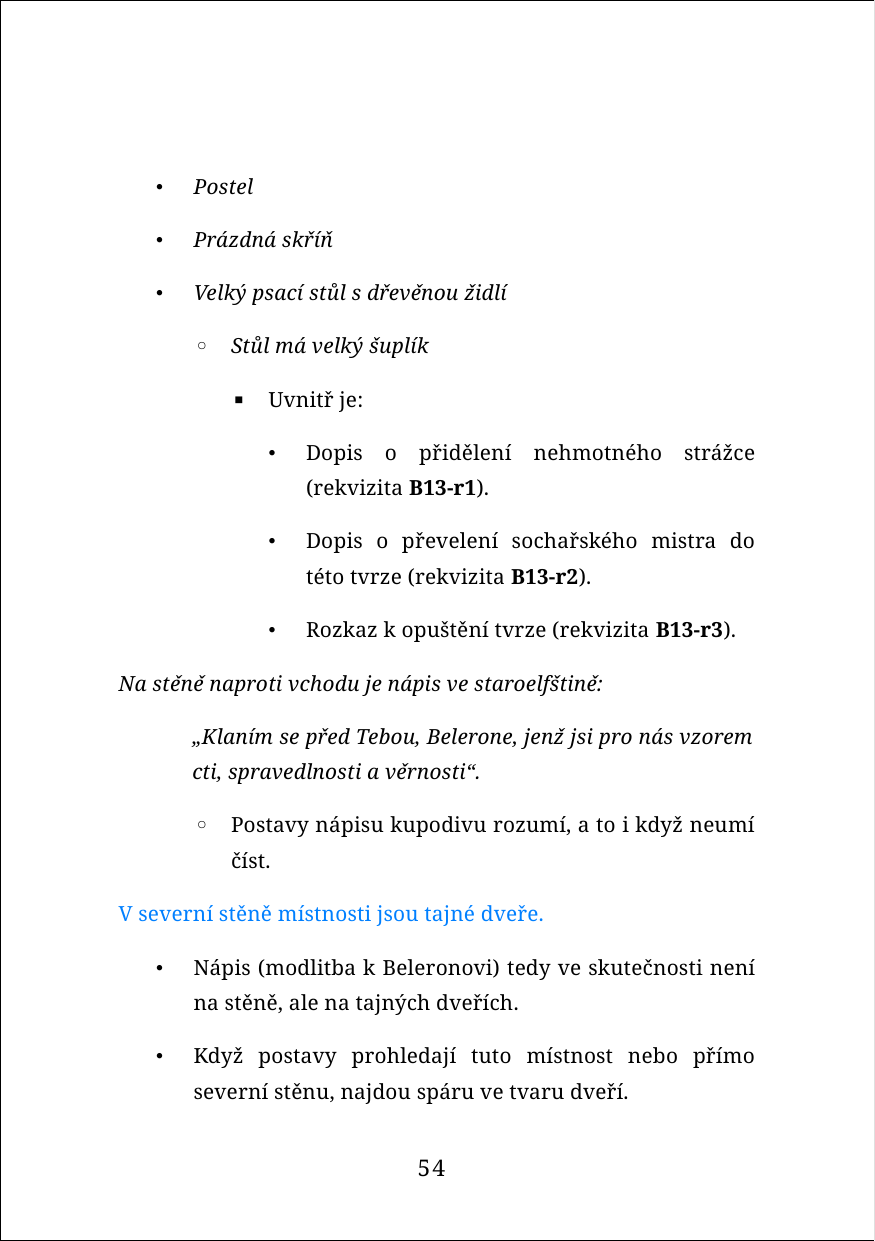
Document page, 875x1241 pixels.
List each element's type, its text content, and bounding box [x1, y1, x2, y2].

list Dopis o převelení sochařského mistra do této tvrze (rekvizita B13-r2). [268, 527, 756, 591]
list Stůl má velký šuplík [193, 331, 756, 360]
list Dopis o přidělení nehmotného strážce (rekvizita B13-r1). [268, 438, 756, 502]
list Prázdná skříň [156, 225, 756, 253]
list Nápis (modlitba k Beleronovi) tedy ve skutečnosti není na stěně, ale na tajných dveřích. [156, 953, 756, 1017]
list Postel [156, 172, 756, 200]
text Na stěně naproti vchodu je nápis ve staroelfštině: [118, 669, 756, 697]
list „Klaním se před Tebou, Belerone, jenž jsi pro nás vzorem cti, spravedlnosti a věrnosti“. [192, 722, 756, 786]
list Velký psací stůl s dřevěnou židlí [156, 278, 756, 307]
list Rozkaz k opuštění tvrze (rekvizita B13-r3). [268, 615, 756, 644]
list Postavy nápisu kupodivu rozumí, a to i když neumí číst. [193, 811, 756, 874]
text V severní stěně místnosti jsou tajné dveře. [118, 899, 756, 928]
list Když postavy prohledají tuto místnost nebo přímo severní stěnu, najdou spáru ve tvaru dveří. [156, 1041, 756, 1105]
list Uvnitř je: [231, 385, 756, 413]
